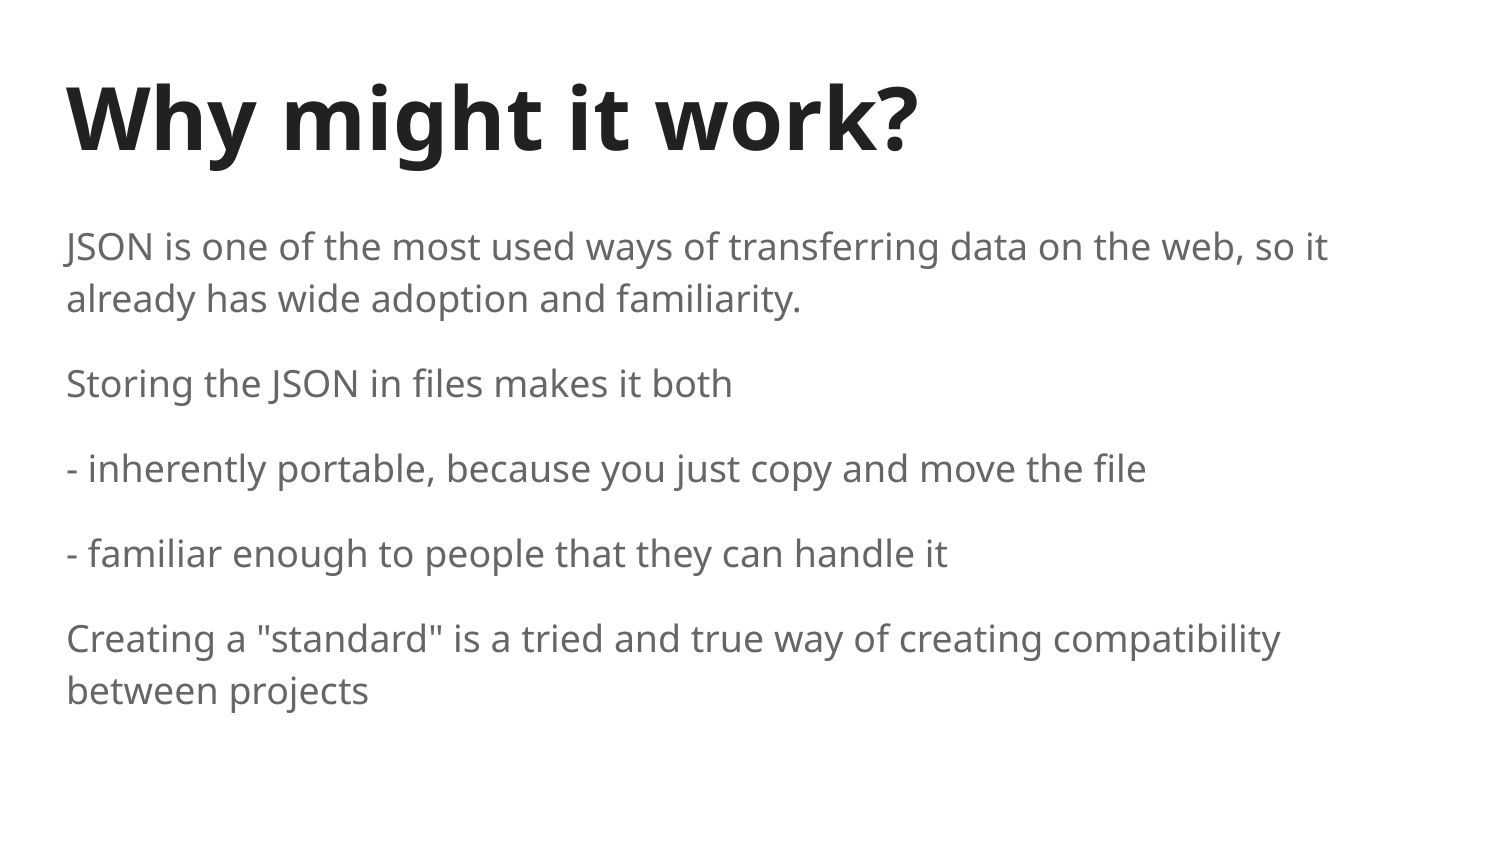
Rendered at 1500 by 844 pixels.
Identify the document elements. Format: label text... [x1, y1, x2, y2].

title Why might it work? [51, 48, 1449, 180]
list JSON is one of the most used ways of transferring data on the web, so it already has wide adoption and familiarity. Storing the JSON in files makes it both - inherently portable, because you just copy and move the file - familiar enough to people that they can handle it Creating a "standard" is a tried and true way of creating compatibility between projects [51, 201, 1449, 750]
